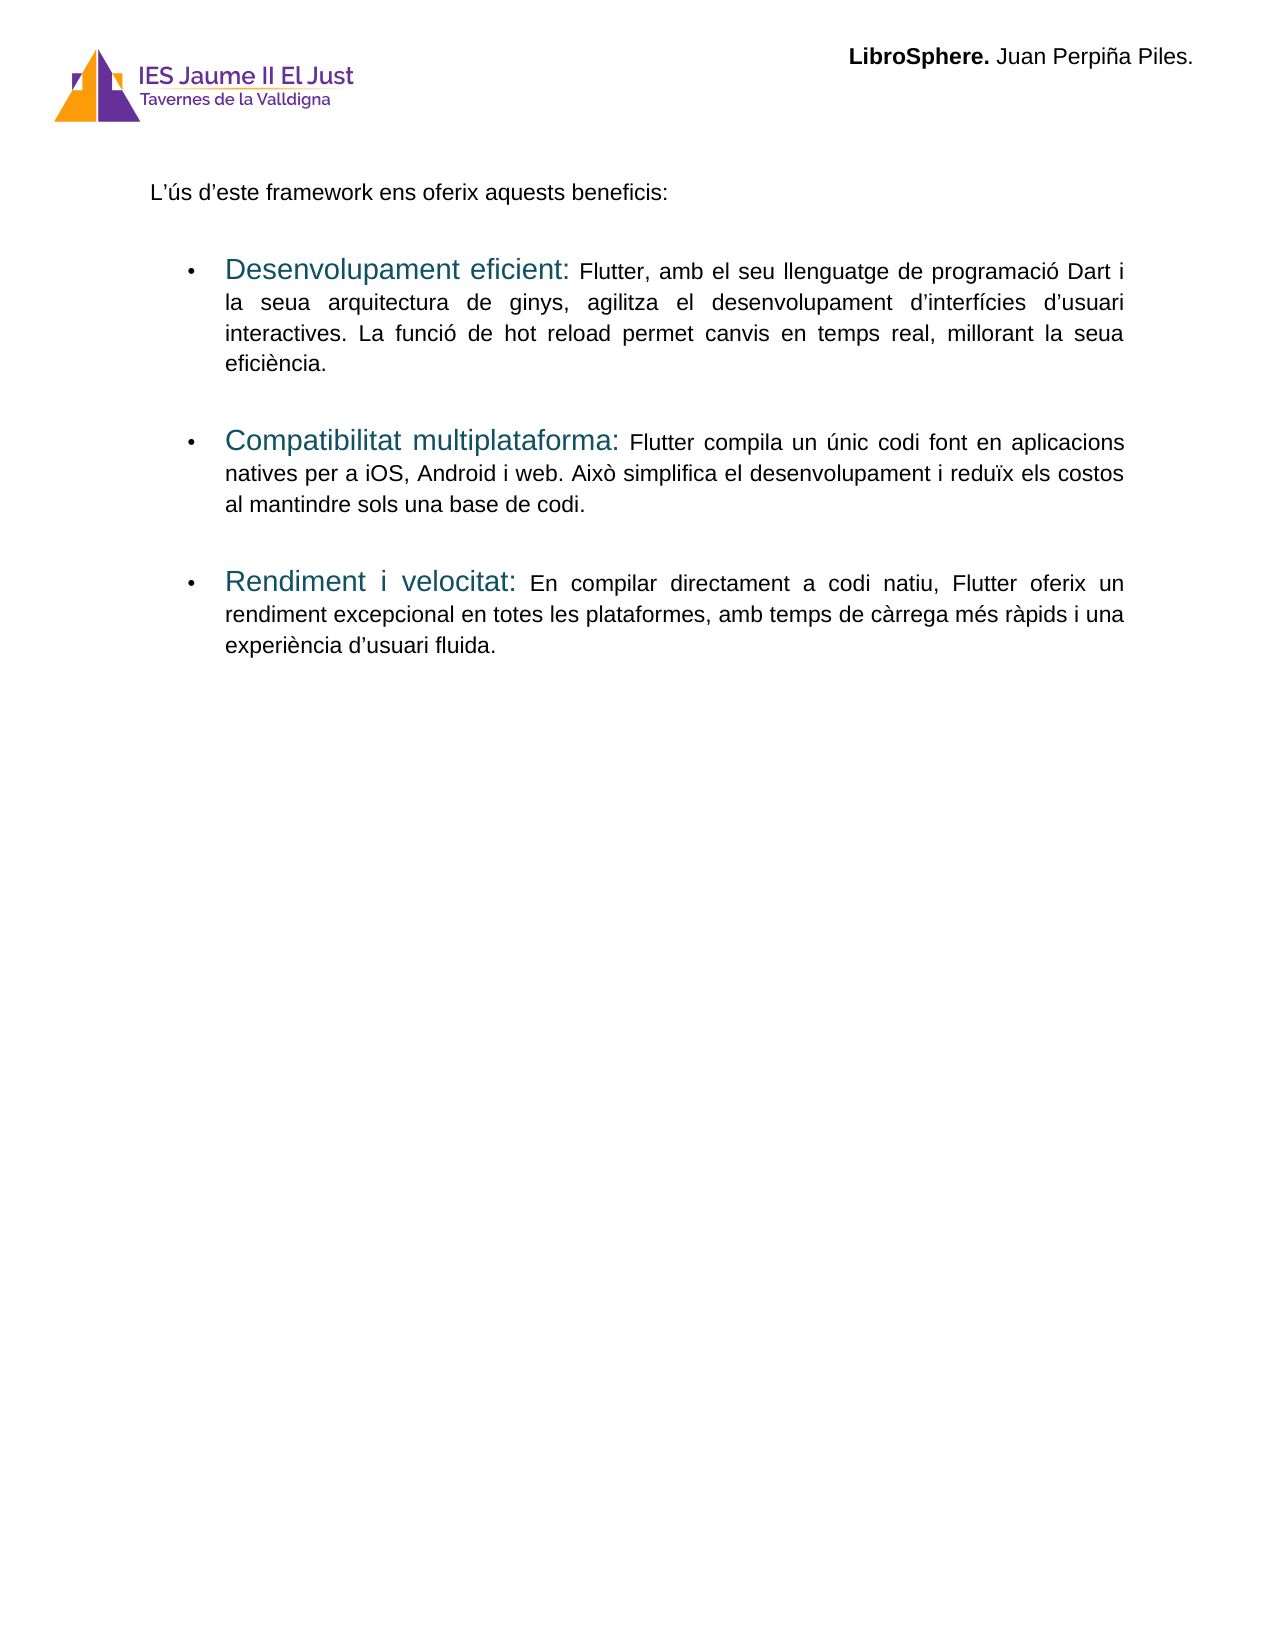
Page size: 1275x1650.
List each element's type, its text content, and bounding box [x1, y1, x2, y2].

picture [50, 42, 354, 129]
list Compatibilitat multiplataforma: Flutter compila un únic codi font en aplicacions natives per a iOS, Android i web. Això simplifica el desenvolupament i reduïx els costos al mantindre sols una base de codi. [187, 423, 1125, 517]
list Rendiment i velocitat: En compilar directament a codi natiu, Flutter oferix un rendiment excepcional en totes les plataformes, amb temps de càrrega més ràpids i una experiència d’usuari fluida. [187, 564, 1125, 658]
text L’ús d’este framework ens oferix aquests beneficis: [150, 178, 1124, 205]
list Desenvolupament eficient: Flutter, amb el seu llenguatge de programació Dart i la seua arquitectura de ginys, agilitza el desenvolupament d’interfícies d’usuari interactives. La funció de hot reload permet canvis en temps real, millorant la seua eficiència. [187, 252, 1125, 376]
